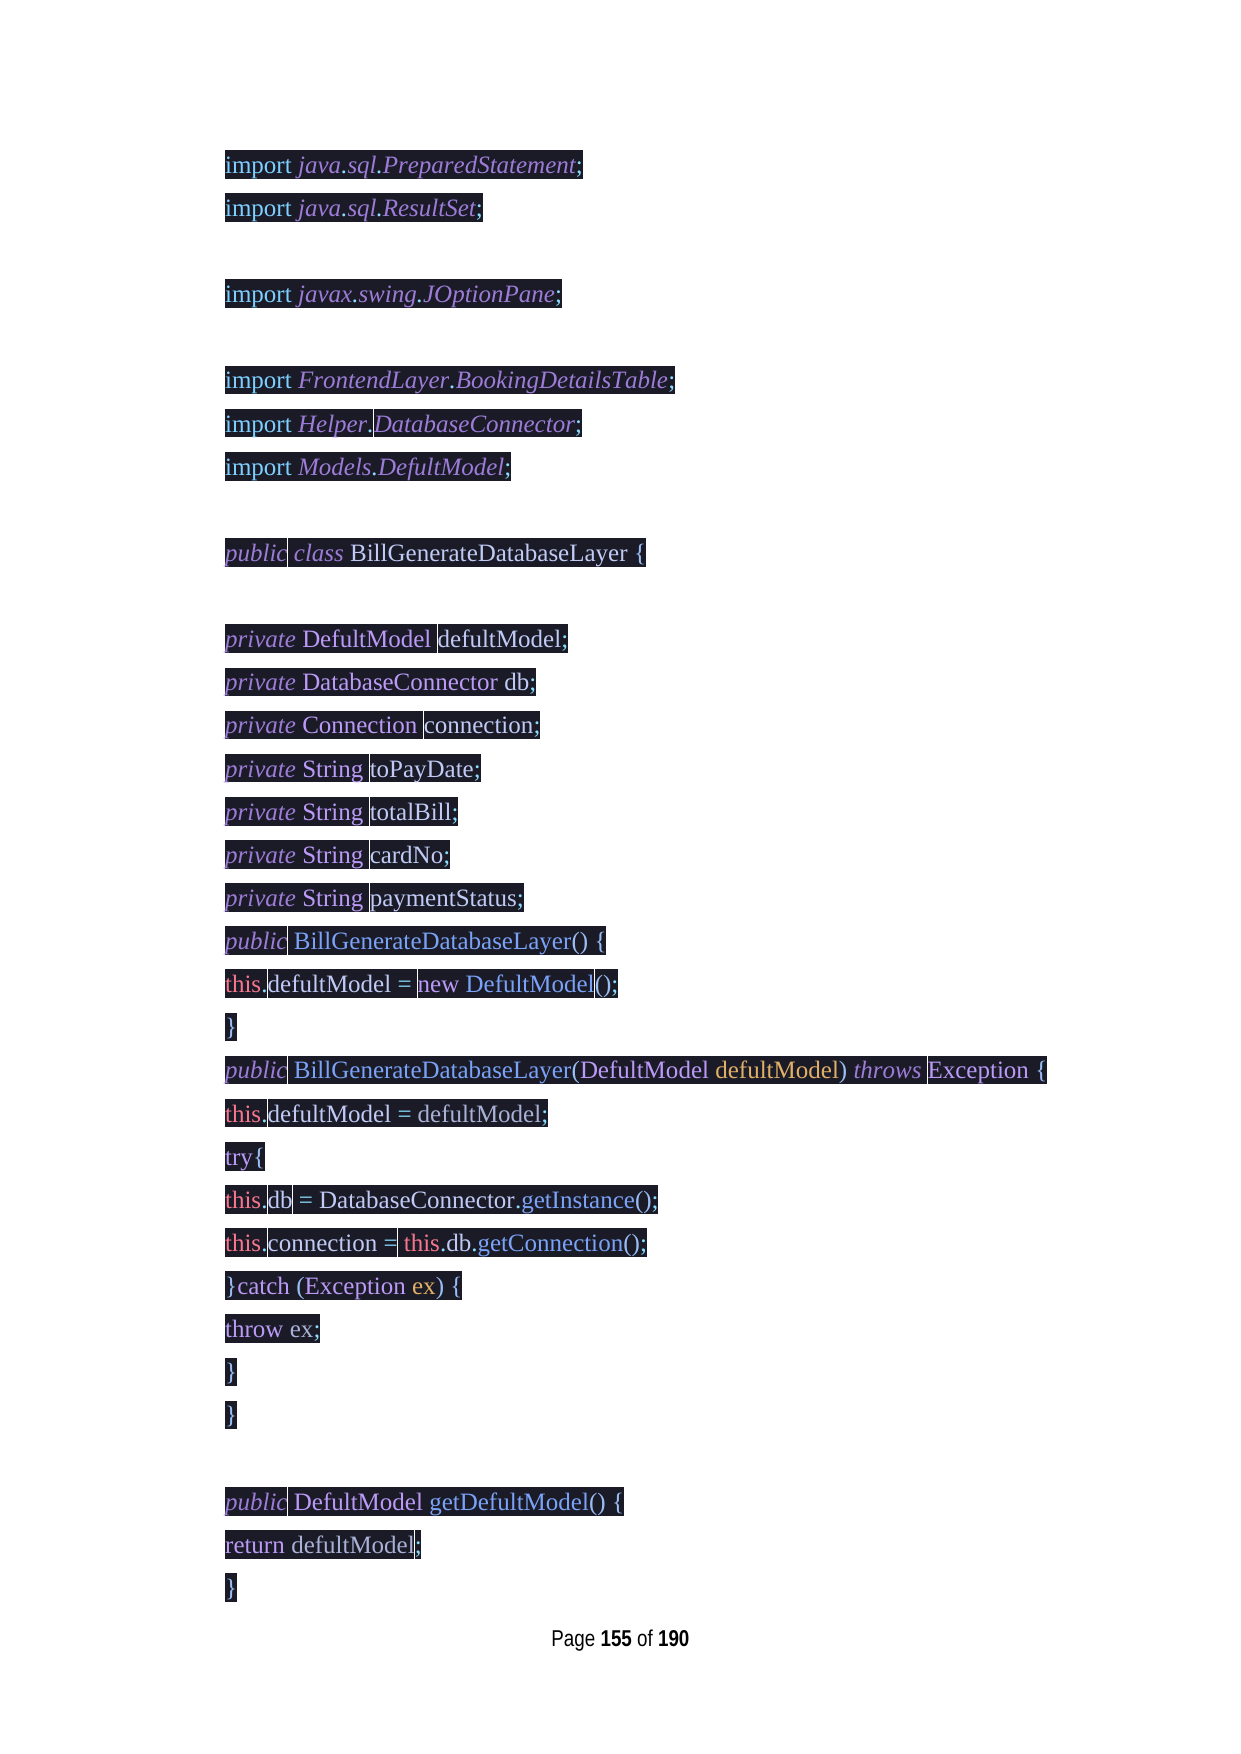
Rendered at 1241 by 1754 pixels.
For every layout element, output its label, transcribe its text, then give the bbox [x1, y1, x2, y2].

text this.db = DatabaseConnector.getInstance(); [225, 1185, 1090, 1214]
text private String toPayDate; [225, 754, 1090, 782]
text import javax.swing.JOptionPane; [225, 279, 1090, 308]
text }catch (Exception ex) { [225, 1271, 1090, 1300]
text } [225, 1573, 1090, 1602]
text import Helper.DatabaseConnector; [225, 409, 1090, 437]
text public BillGenerateDatabaseLayer() { [225, 926, 1090, 955]
text private String cardNo; [225, 840, 1090, 869]
text return defultModel; [225, 1530, 1090, 1559]
text import java.sql.ResultSet; [225, 193, 1090, 222]
text private DefultModel defultModel; [225, 624, 1090, 653]
text } [225, 1357, 1090, 1386]
text this.connection = this.db.getConnection(); [225, 1228, 1090, 1257]
text } [225, 1401, 1090, 1429]
text private Connection connection; [225, 711, 1090, 739]
text this.defultModel = defultModel; [225, 1099, 1090, 1127]
text throw ex; [225, 1314, 1090, 1343]
text public DefultModel getDefultModel() { [225, 1487, 1090, 1516]
text public BillGenerateDatabaseLayer(DefultModel defultModel) throws Exception { [225, 1056, 1090, 1084]
text import Models.DefultModel; [225, 452, 1090, 481]
text } [225, 1012, 1090, 1041]
text import FrontendLayer.BookingDetailsTable; [225, 366, 1090, 394]
text private String paymentStatus; [225, 883, 1090, 912]
text this.defultModel = new DefultModel(); [225, 969, 1090, 998]
text private DatabaseConnector db; [225, 667, 1090, 696]
text try{ [225, 1142, 1090, 1171]
text public class BillGenerateDatabaseLayer { [225, 538, 1090, 567]
text import java.sql.PreparedStatement; [225, 150, 1090, 179]
text private String totalBill; [225, 797, 1090, 826]
